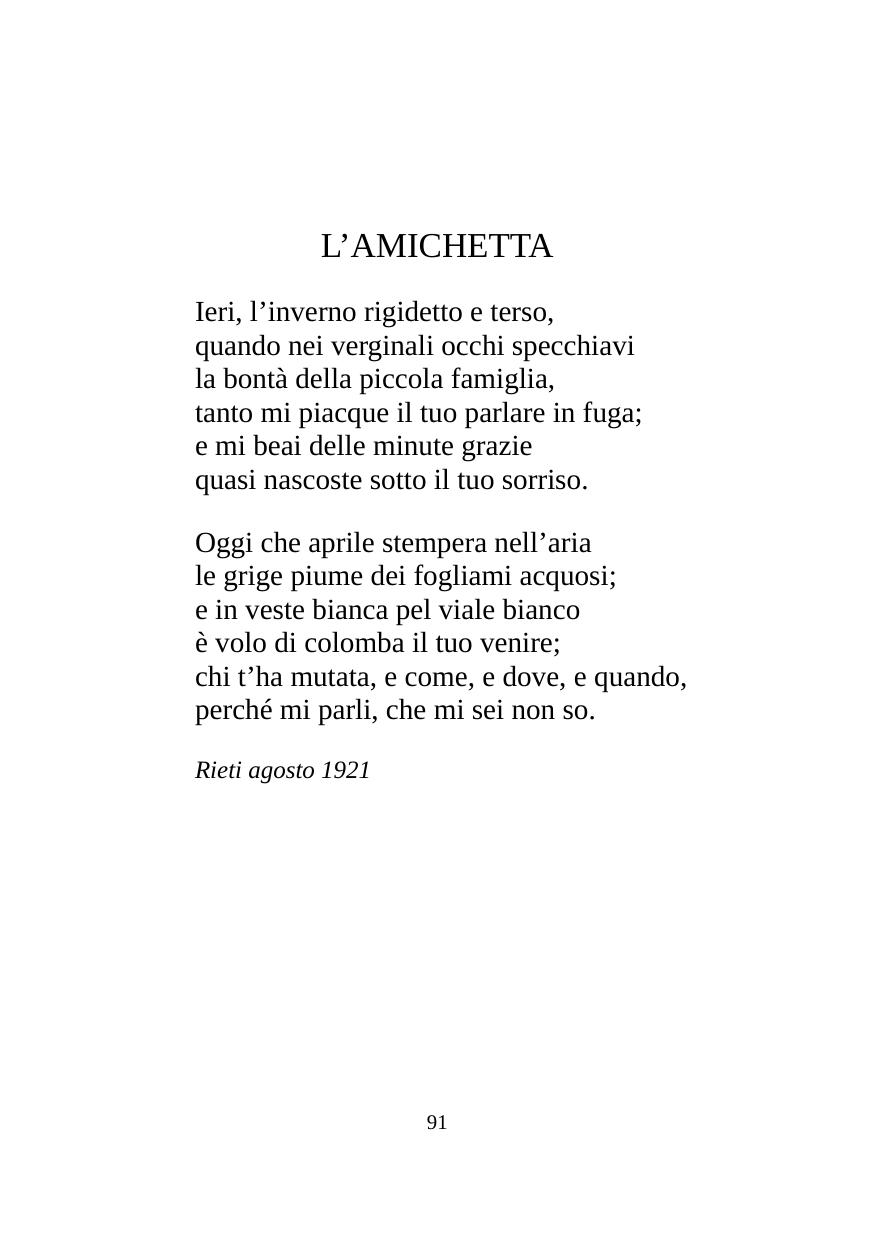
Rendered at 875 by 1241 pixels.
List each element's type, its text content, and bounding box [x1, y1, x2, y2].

subtitle L’AMICHETTA [106, 224, 768, 264]
text Ieri, l’inverno rigidetto e terso, quando nei verginali occhi specchiavi la bontà della piccola famiglia, tanto mi piacque il tuo parlare in fuga; e mi beai delle minute grazie quasi nascoste sotto il tuo sorriso. [195, 294, 768, 495]
text Oggi che aprile stempera nell’aria le grige piume dei fogliami acquosi; e in veste bianca pel viale bianco è volo di colomba il tuo venire; chi t’ha mutata, e come, e dove, e quando, perché mi parli, che mi sei non so. [195, 525, 768, 726]
text Rieti agosto 1921 [195, 756, 768, 784]
